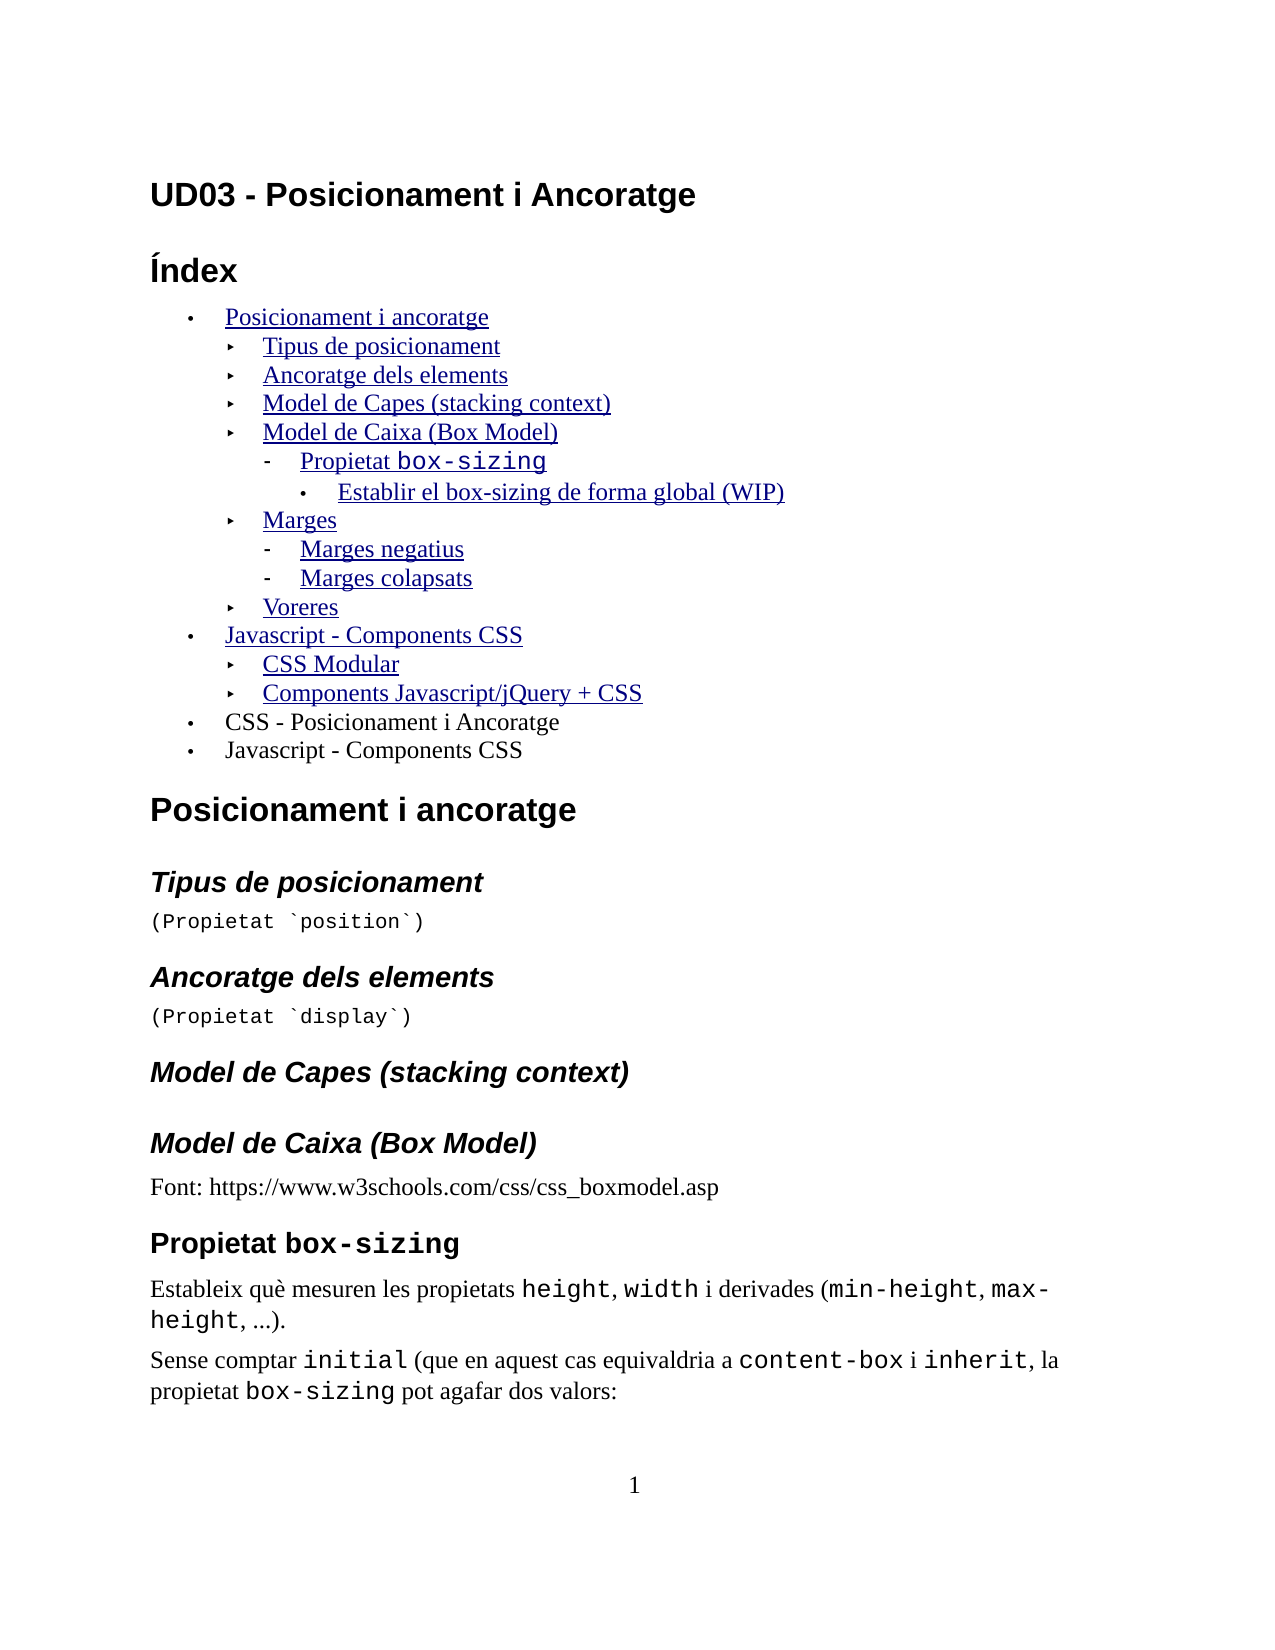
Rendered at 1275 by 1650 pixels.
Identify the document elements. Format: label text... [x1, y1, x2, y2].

subtitle Ancoratge dels elements [150, 960, 1125, 994]
list Tipus de posicionament [225, 331, 1125, 360]
list Voreres [225, 592, 1125, 621]
list CSS Modular [225, 649, 1125, 678]
list Javascript - Components CSS [187, 621, 1125, 649]
list Javascript - Components CSS [187, 736, 1125, 764]
subtitle Posicionament i ancoratge [150, 789, 1125, 828]
list CSS - Posicionament i Ancoratge [187, 707, 1125, 736]
list Marges [225, 506, 1125, 534]
list Marges colapsats [262, 563, 1125, 592]
text Font: https://www.w3schools.com/css/css_boxmodel.asp [150, 1172, 1125, 1201]
list Ancoratge dels elements [225, 360, 1125, 388]
text Sense comptar initial (que en aquest cas equivaldria a content-box i inherit, la propietat box-sizing pot agafar dos valors: [150, 1345, 1125, 1407]
text (Propietat `position`) [150, 912, 1125, 935]
subtitle Model de Caixa (Box Model) [150, 1126, 1125, 1159]
text Estableix què mesuren les propietats height, width i derivades (min-height, max-height, ...). [150, 1274, 1125, 1336]
list Model de Capes (stacking context) [225, 388, 1125, 417]
subtitle Propietat box-sizing [150, 1226, 1125, 1262]
subtitle Tipus de posicionament [150, 866, 1125, 899]
list Establir el box-sizing de forma global (WIP) [300, 477, 1125, 506]
text (Propietat `display`) [150, 1006, 1125, 1030]
subtitle Model de Capes (stacking context) [150, 1055, 1125, 1088]
list Model de Caixa (Box Model) [225, 417, 1125, 446]
list Marges negatius [262, 534, 1125, 563]
subtitle UD03 - Posicionament i Ancoratge [150, 175, 1125, 214]
subtitle Índex [150, 251, 1125, 290]
list Posicionament i ancoratge [187, 302, 1125, 331]
list Components Javascript/jQuery + CSS [225, 678, 1125, 707]
list Propietat box-sizing [262, 446, 1125, 477]
